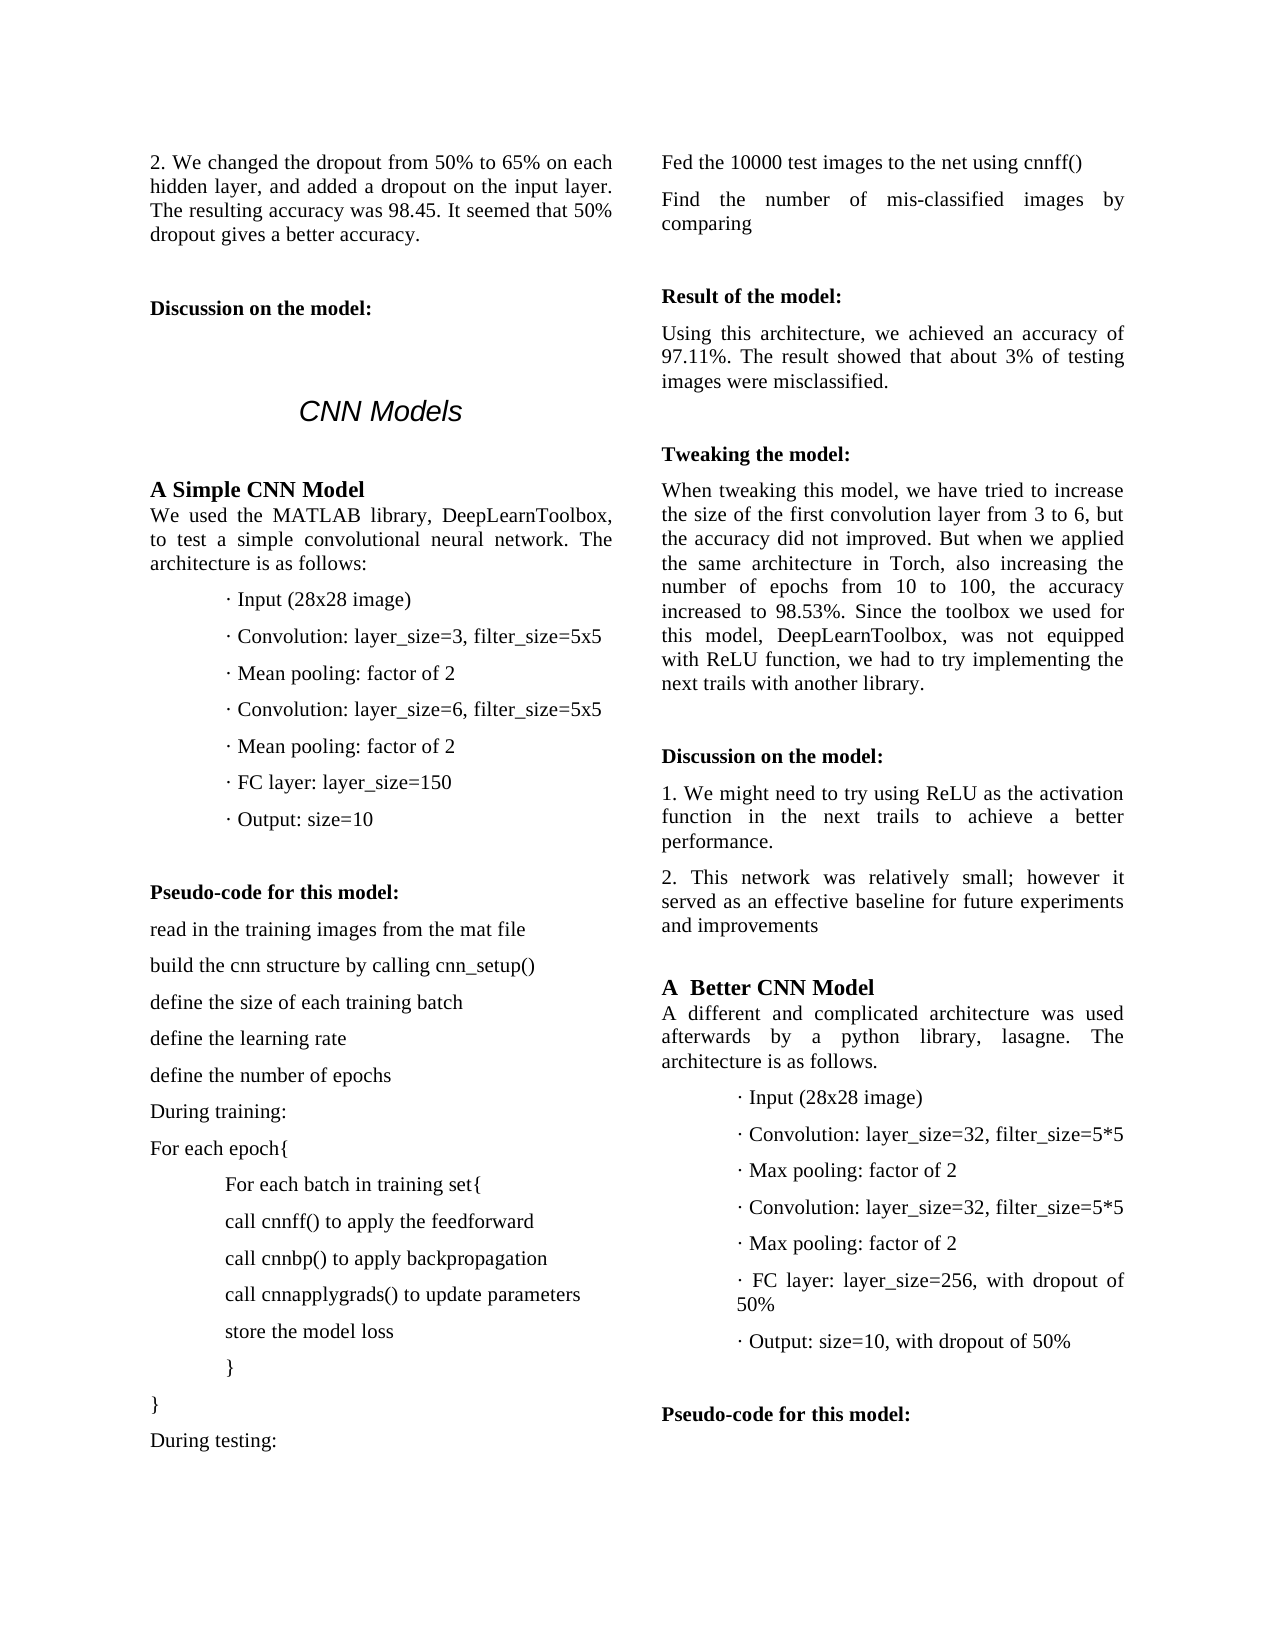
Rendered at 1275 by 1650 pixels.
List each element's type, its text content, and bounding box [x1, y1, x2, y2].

text When tweaking this model, we have tried to increase the size of the first convolution layer from 3 to 6, but the accuracy did not improved. But when we applied the same architecture in Torch, also increasing the number of epochs from 10 to 100, the accuracy increased to 98.53%. Since the toolbox we used for this model, DeepLearnToolbox, was not equipped with ReLU function, we had to try implementing the next trails with another library. [661, 478, 1125, 695]
subtitle A Better CNN Model [661, 974, 1125, 1000]
text Tweaking the model: [661, 442, 1125, 466]
text A different and complicated architecture was used afterwards by a python library, lasagne. The architecture is as follows. [661, 1000, 1125, 1072]
text Result of the model: [661, 284, 1125, 308]
subtitle CNN Models [150, 393, 613, 427]
text call cnnbp() to apply backpropagation [150, 1245, 613, 1269]
text During testing: [150, 1428, 613, 1452]
text call cnnff() to apply the feedforward [150, 1209, 613, 1233]
text Fed the 10000 test images to the net using cnnff() [661, 150, 1125, 174]
text During training: [150, 1099, 613, 1123]
text · Convolution: layer_size=32, filter_size=5*5 [736, 1195, 1125, 1219]
text For each epoch{ [150, 1136, 613, 1160]
text · FC layer: layer_size=150 [225, 770, 613, 794]
text call cnnapplygrads() to update parameters [150, 1282, 613, 1306]
text · Mean pooling: factor of 2 [225, 660, 613, 684]
text 1. We might need to try using ReLU as the activation function in the next trails to achieve a better performance. [661, 780, 1125, 852]
text · Input (28x28 image) [225, 587, 613, 611]
text · Input (28x28 image) [736, 1085, 1125, 1109]
text Pseudo-code for this model: [661, 1402, 1125, 1426]
text } [150, 1392, 613, 1416]
text · Output: size=10 [225, 807, 613, 831]
text For each batch in training set{ [150, 1172, 613, 1196]
text } [150, 1355, 613, 1379]
text Discussion on the model: [150, 295, 613, 319]
text read in the training images from the mat file [150, 916, 613, 940]
text Using this architecture, we achieved an accuracy of 97.11%. The result showed that about 3% of testing images were misclassified. [661, 320, 1125, 392]
text · Convolution: layer_size=32, filter_size=5*5 [736, 1122, 1125, 1146]
text define the size of each training batch [150, 989, 613, 1013]
text · FC layer: layer_size=256, with dropout of 50% [736, 1268, 1125, 1316]
text · Output: size=10, with dropout of 50% [736, 1328, 1125, 1352]
text · Max pooling: factor of 2 [736, 1158, 1125, 1182]
subtitle A Simple CNN Model [150, 476, 613, 503]
text define the learning rate [150, 1026, 613, 1050]
text · Convolution: layer_size=6, filter_size=5x5 [225, 697, 613, 721]
text We used the MATLAB library, DeepLearnToolbox, to test a simple convolutional neural network. The architecture is as follows: [150, 503, 613, 575]
text · Convolution: layer_size=3, filter_size=5x5 [225, 624, 613, 648]
text 2. This network was relatively small; however it served as an effective baseline for future experiments and improvements [661, 865, 1125, 937]
text · Max pooling: factor of 2 [736, 1231, 1125, 1255]
text Discussion on the model: [661, 744, 1125, 768]
text 2. We changed the dropout from 50% to 65% on each hidden layer, and added a dropout on the input layer. The resulting accuracy was 98.45. It seemed that 50% dropout gives a better accuracy. [150, 150, 613, 246]
text Find the number of mis-classified images by comparing [661, 187, 1125, 235]
text Pseudo-code for this model: [150, 880, 613, 904]
text build the cnn structure by calling cnn_setup() [150, 953, 613, 977]
text define the number of epochs [150, 1063, 613, 1087]
text store the model loss [150, 1318, 613, 1343]
text · Mean pooling: factor of 2 [225, 733, 613, 758]
